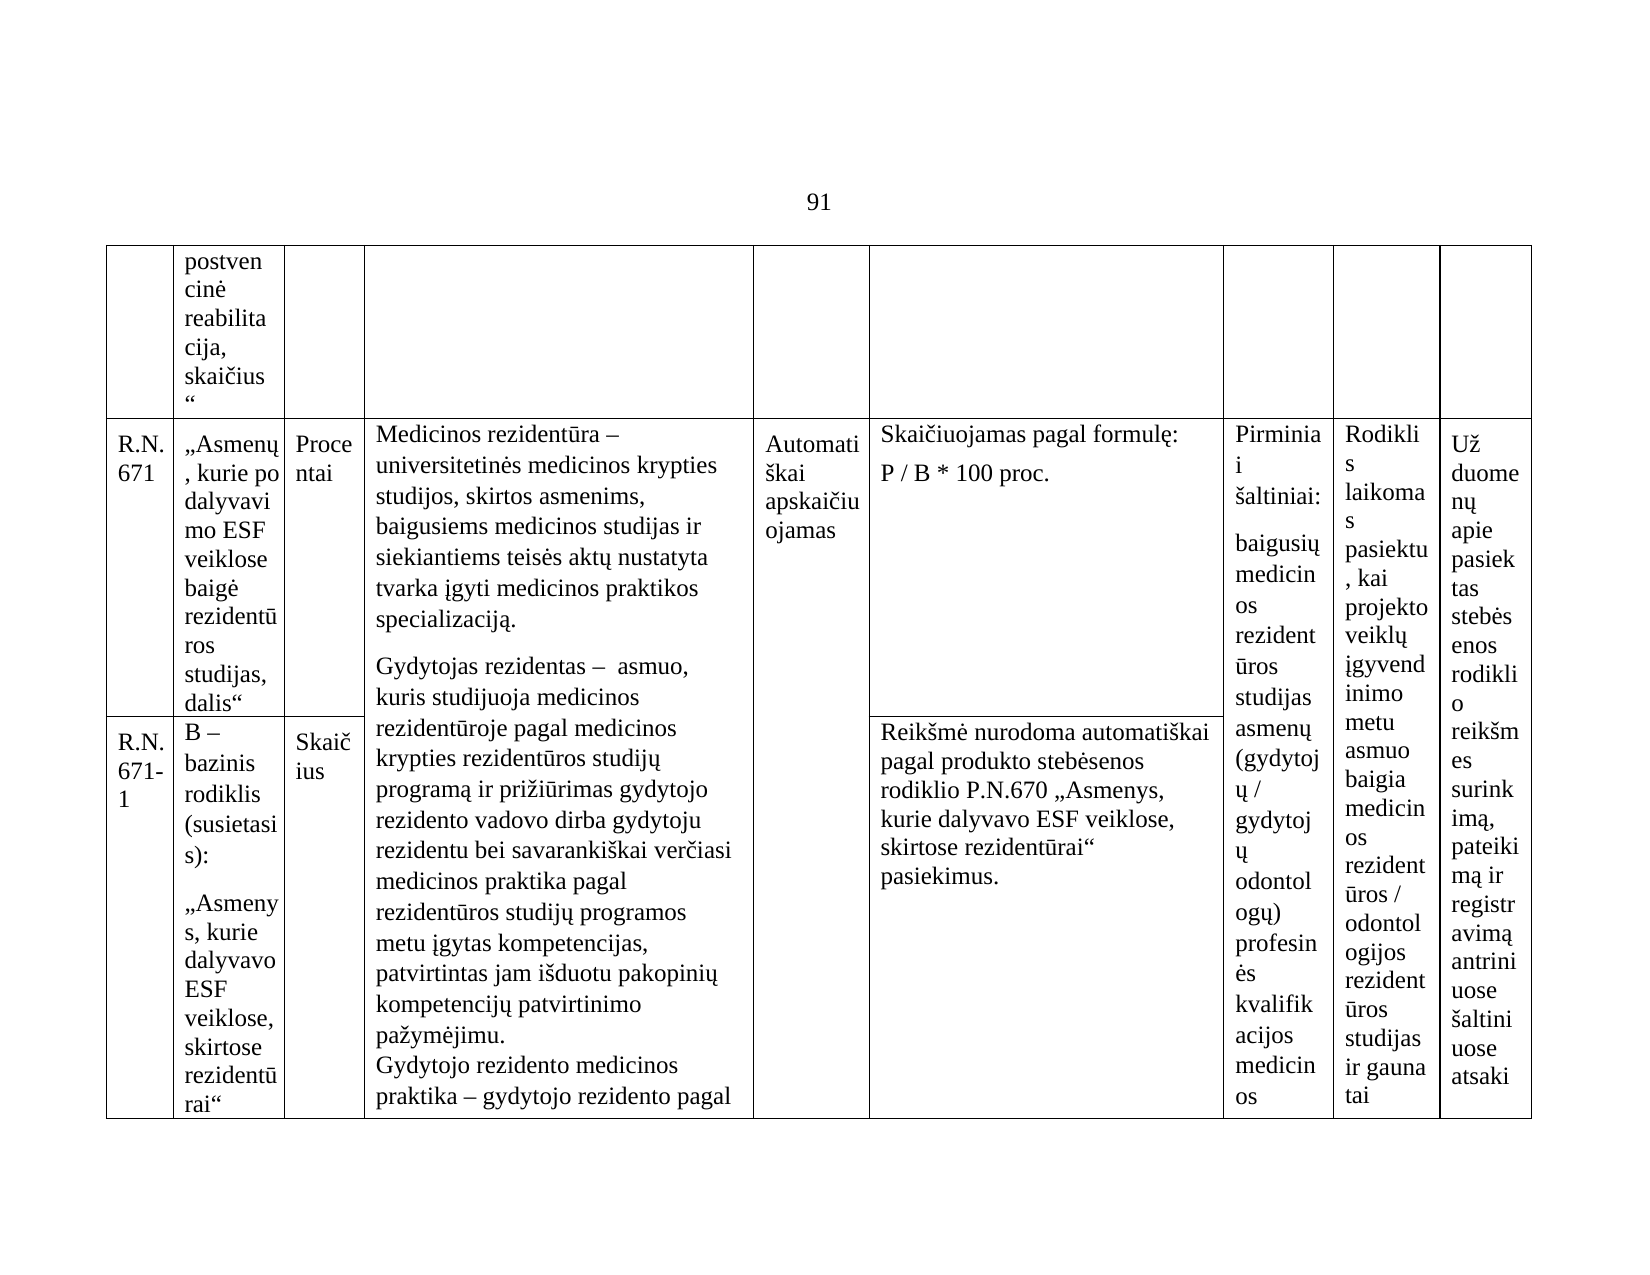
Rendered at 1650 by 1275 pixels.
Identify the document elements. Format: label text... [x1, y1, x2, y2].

table_cell [1441, 246, 1531, 418]
table_cell [870, 246, 1223, 418]
table_cell Automatiškai apskaičiuojamas [754, 419, 869, 1118]
table_cell Pirminiai šaltiniai: baigusių medicinos rezidentūros studijas asmenų (gydytojų / gydytojų odontologų) profesinės kvalifikacijos medicinos [1224, 419, 1333, 1118]
table_cell [1224, 246, 1333, 418]
table_cell Reikšmė nurodoma automatiškai pagal produkto stebėsenos rodiklio P.N.670 „Asmenys, kurie dalyvavo ESF veiklose, skirtose rezidentūrai“ pasiekimus. [870, 717, 1223, 1118]
table_cell [1334, 246, 1439, 418]
table_cell R.N.671 [107, 419, 173, 716]
table_cell „Asmenų, kurie po dalyvavimo ESF veiklose baigė rezidentūros studijas, dalis“ [174, 419, 284, 716]
table_cell Rodiklis laikomas pasiektu, kai projekto veiklų įgyvendinimo metu asmuo baigia medicinos rezidentūros / odontologijos rezidentūros studijas ir gauna tai [1334, 419, 1439, 1118]
table_cell Procentai [285, 419, 364, 716]
table_cell Medicinos rezidentūra – universitetinės medicinos krypties studijos, skirtos asmenims, baigusiems medicinos studijas ir siekiantiems teisės aktų nustatyta tvarka įgyti medicinos praktikos specializaciją. Gydytojas rezidentas – asmuo, kuris studijuoja medicinos rezidentūroje pagal medicinos krypties rezidentūros studijų programą ir prižiūrimas gydytojo rezidento vadovo dirba gydytoju rezidentu bei savarankiškai verčiasi medicinos praktika pagal rezidentūros studijų programos metu įgytas kompetencijas, patvirtintas jam išduotu pakopinių kompetencijų patvirtinimo pažymėjimu. Gydytojo rezidento medicinos praktika – gydytojo rezidento pagal [365, 419, 753, 1118]
table_cell [365, 246, 753, 418]
table_cell [754, 246, 869, 418]
table_cell [285, 246, 364, 418]
table_cell Už duomenų apie pasiektas stebėsenos rodiklio reikšmes surinkimą, pateikimą ir registravimą antriniuose šaltiniuose atsaki [1441, 419, 1531, 1118]
table_cell R.N.671-1 [107, 717, 173, 1118]
table_cell Skaičius [285, 717, 364, 1118]
table_cell B – bazinis rodiklis (susietasis): „Asmenys, kurie dalyvavo ESF veiklose, skirtose rezidentūrai“ [174, 717, 284, 1118]
table_cell [107, 246, 173, 418]
table_cell postvencinė reabilitacija, skaičius“ [174, 246, 284, 418]
table_cell Skaičiuojamas pagal formulę: P / B * 100 proc. [870, 419, 1223, 716]
